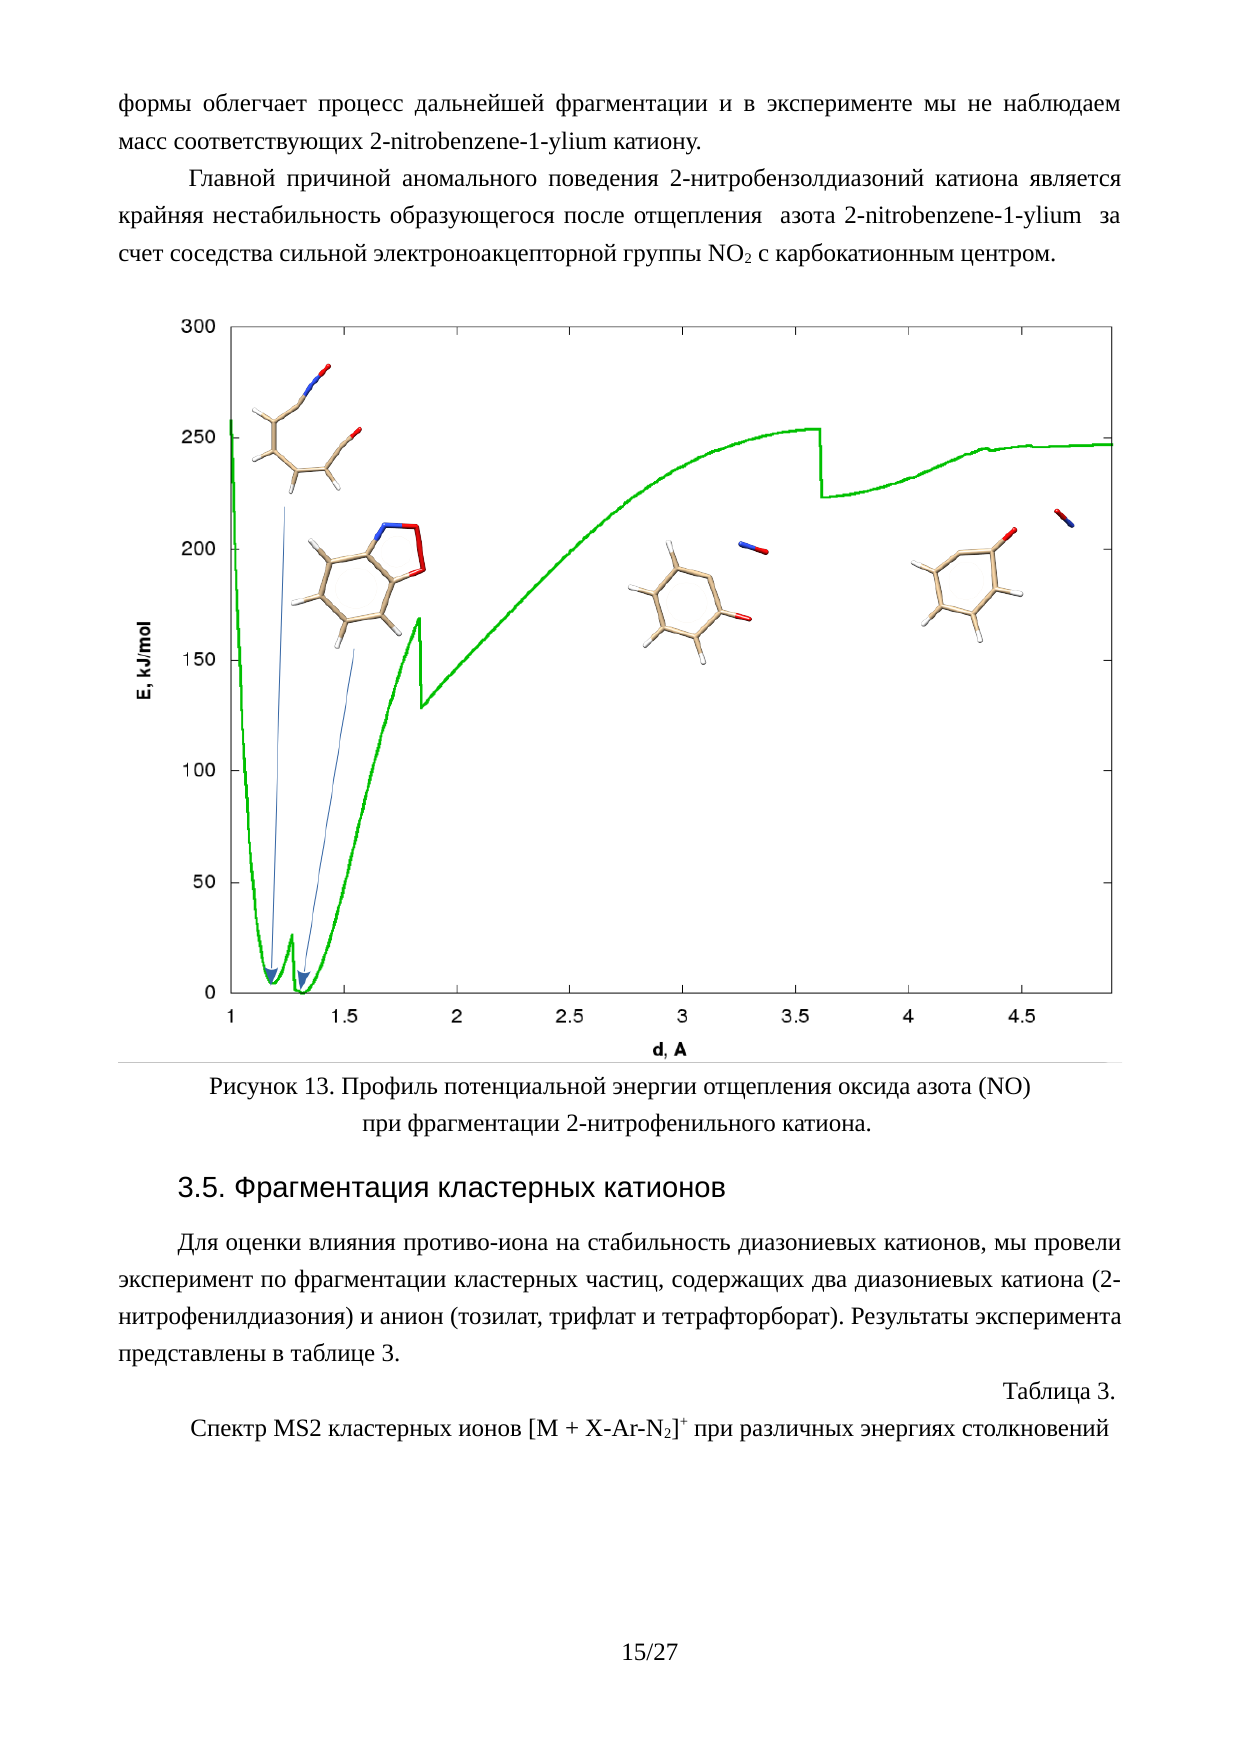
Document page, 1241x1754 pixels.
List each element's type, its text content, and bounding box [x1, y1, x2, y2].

text при фрагментации 2-нитрофенильного катиона. [118, 1108, 1122, 1137]
text Спектр MS2 кластерных ионов [M + X-Ar-N2]+ при различных энергиях столкновений [118, 1413, 1122, 1442]
text формы облегчает процесс дальнейшей фрагментации и в эксперименте мы не наблюдаем масс соответствующих 2-nitrobenzene-1-ylium катиону. [118, 88, 1122, 154]
text Таблица 3. [118, 1376, 1122, 1404]
text Для оценки влияния противо-иона на стабильность диазониевых катионов, мы провели эксперимент по фрагментации кластерных частиц, содержащих два диазониевых катиона (2-нитрофенилдиазония) и анион (тозилат, трифлат и тетрафторборат). Результаты эксперимента представлены в таблице 3. [118, 1227, 1122, 1367]
text Рисунок 13. Профиль потенциальной энергии отщепления оксида азота (NO) [118, 1071, 1122, 1100]
picture [118, 312, 1123, 1063]
subtitle 3.5. Фрагментация кластерных катионов [177, 1171, 1122, 1204]
text Главной причиной аномального поведения 2-нитробензолдиазоний катиона является крайняя нестабильность образующегося после отщепления азота 2-nitrobenzene-1-ylium за счет соседства сильной электроноакцепторной группы NO2 с карбокатионным центром. [118, 163, 1122, 266]
